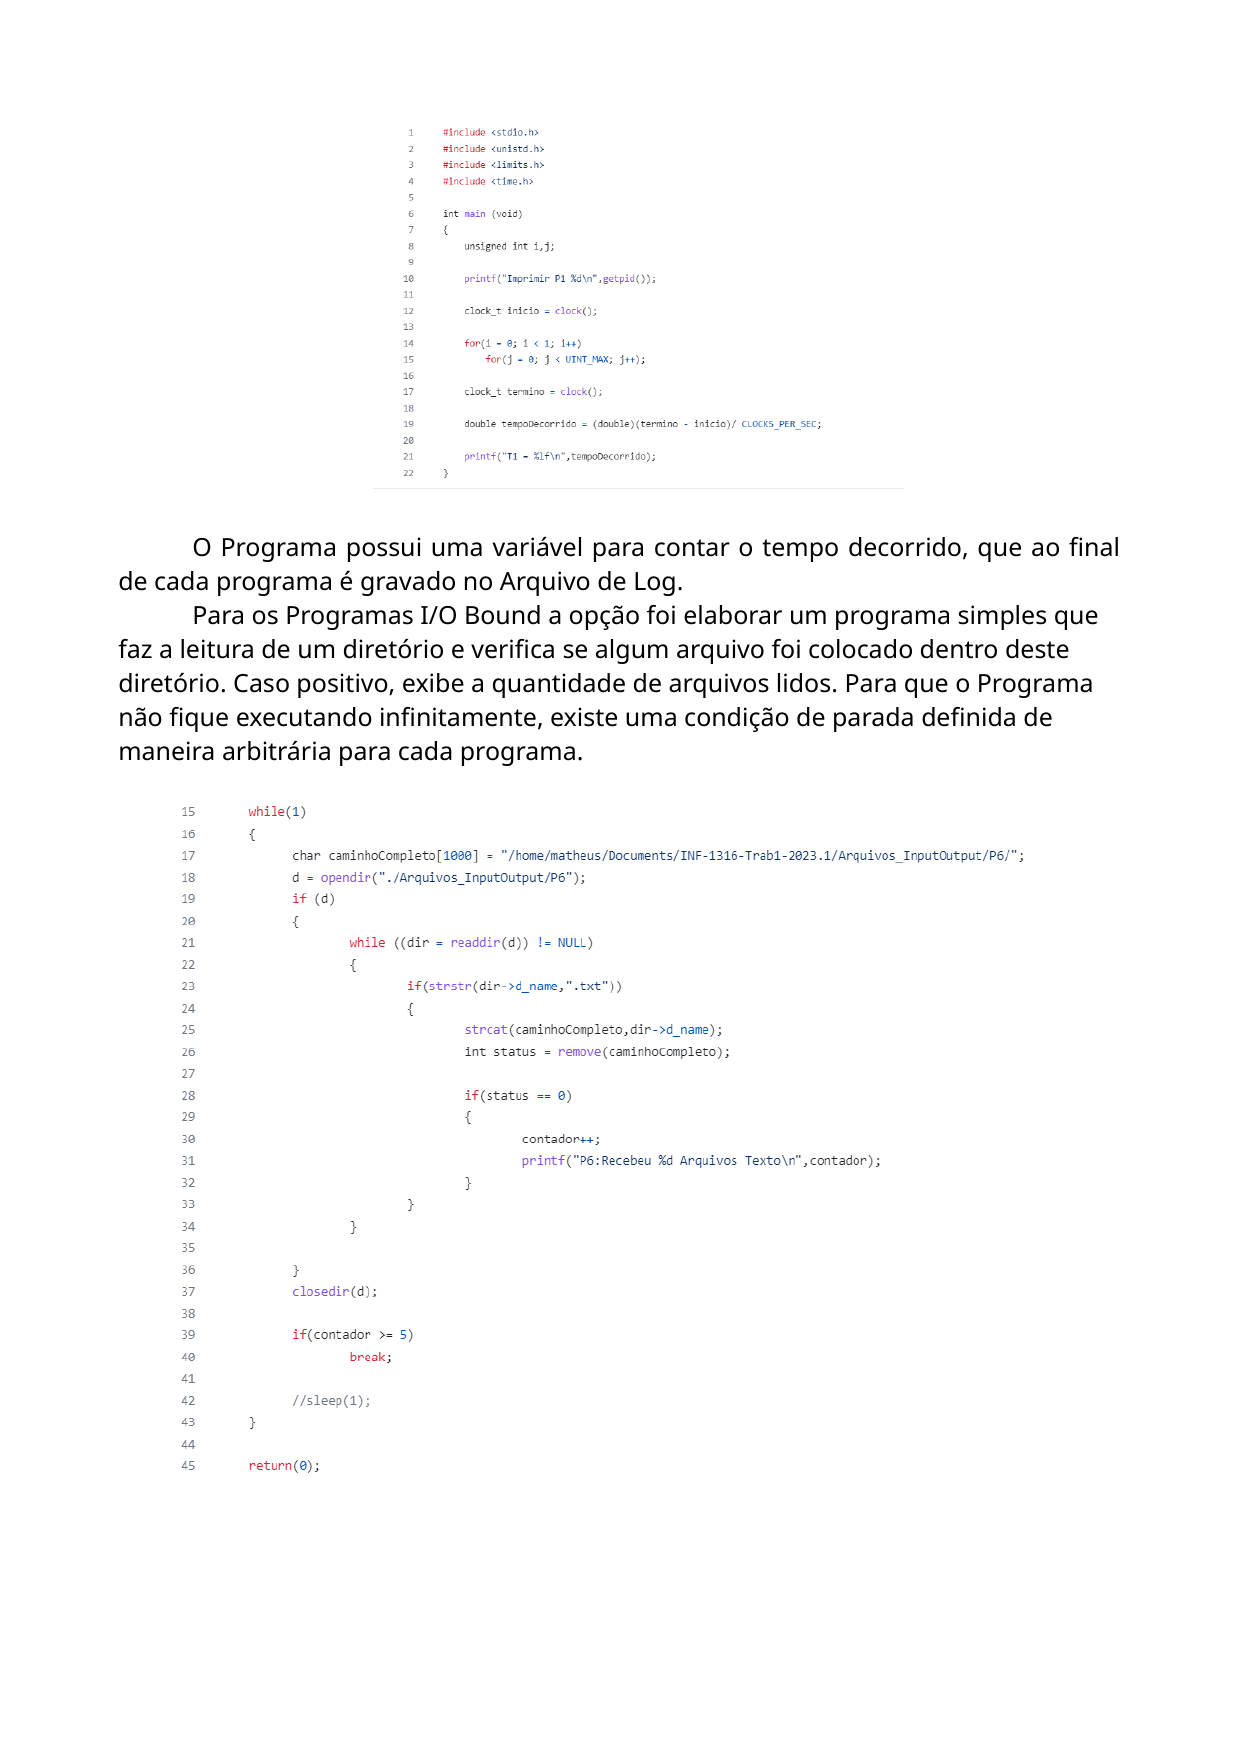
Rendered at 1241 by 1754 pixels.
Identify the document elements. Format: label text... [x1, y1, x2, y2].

text Para os Programas I/O Bound a opção foi elaborar um programa simples que faz a leitura de um diretório e verifica se algum arquivo foi colocado dentro deste diretório. Caso positivo, exibe a quantidade de arquivos lidos. Para que o Programa não fique executando infinitamente, existe uma condição de parada definida de maneira arbitrária para cada programa. [118, 597, 1122, 768]
text O Programa possui uma variável para contar o tempo decorrido, que ao final de cada programa é gravado no Arquivo de Log. [118, 529, 1122, 597]
